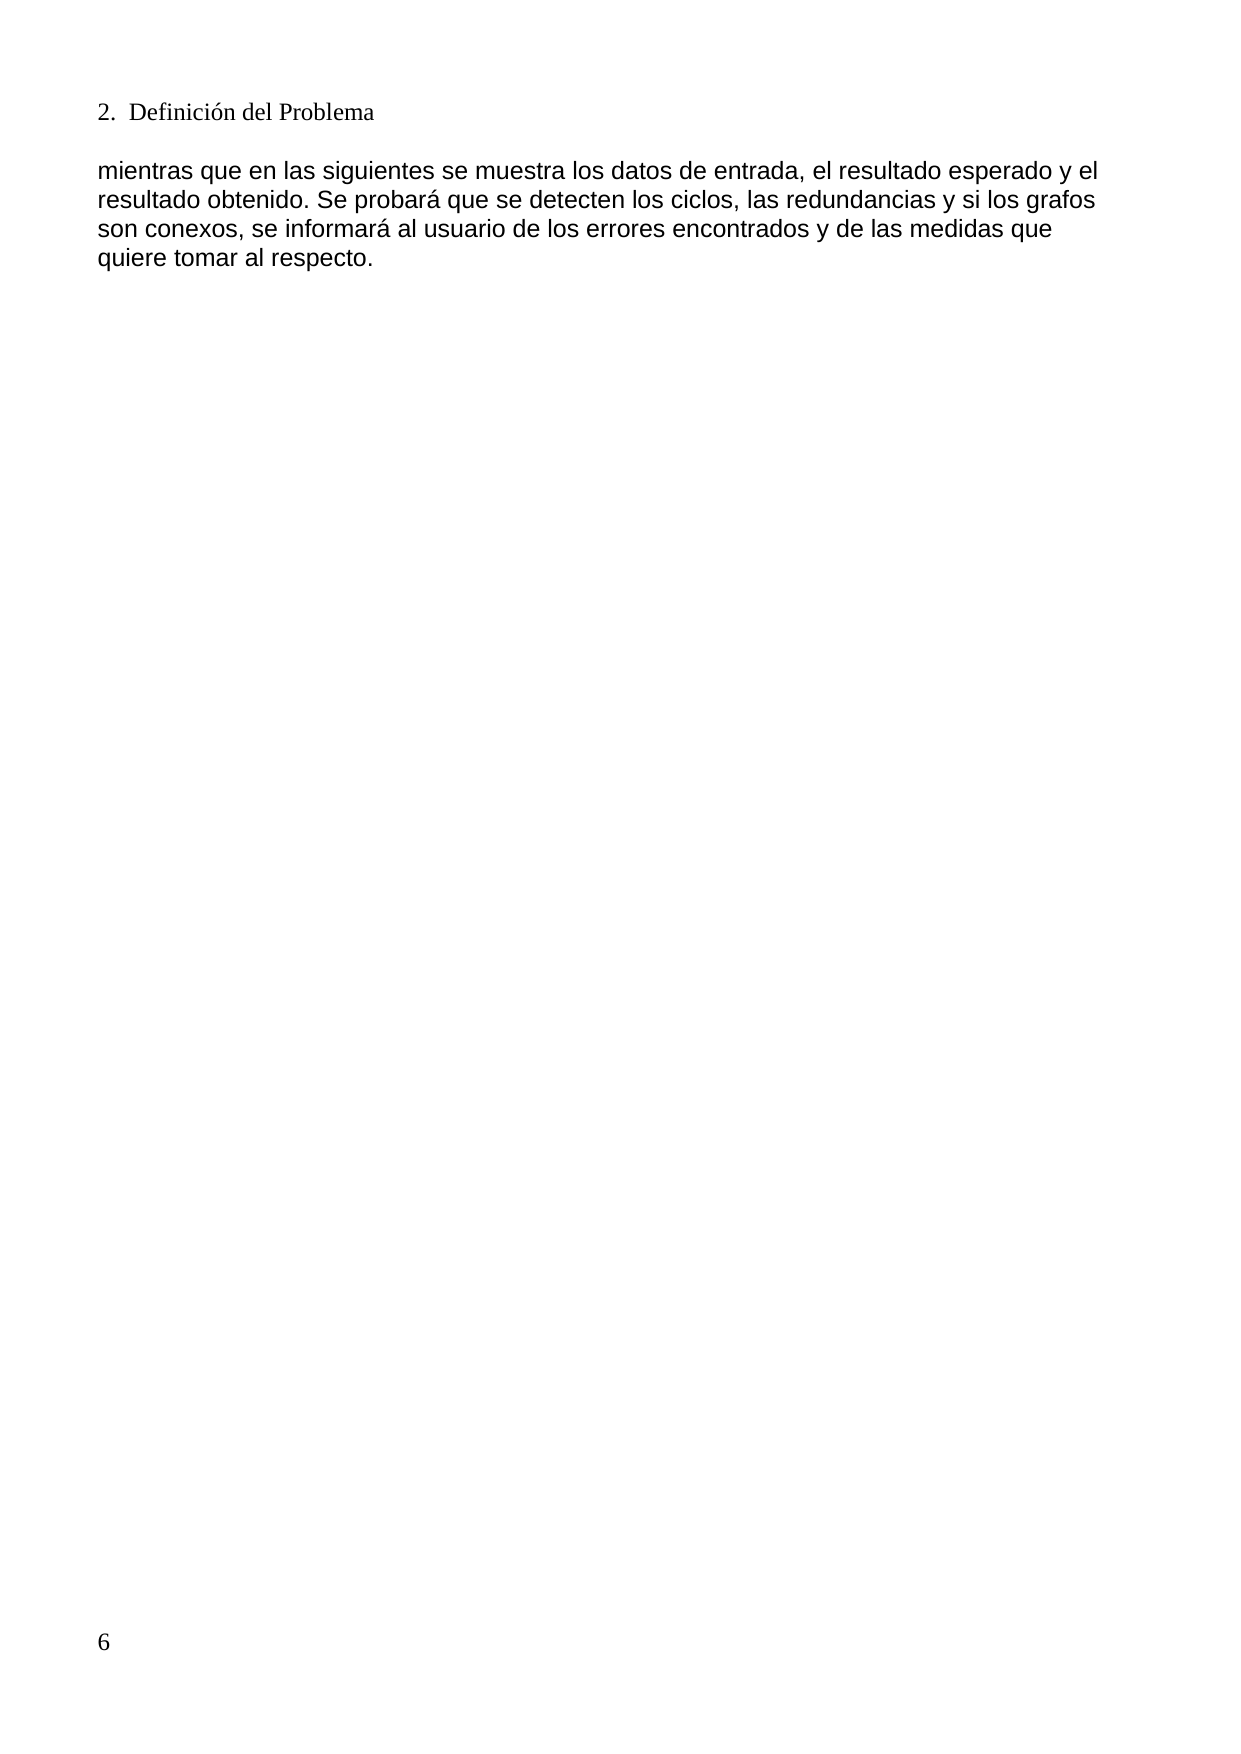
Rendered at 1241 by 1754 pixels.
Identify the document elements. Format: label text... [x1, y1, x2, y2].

text mientras que en las siguientes se muestra los datos de entrada, el resultado esperado y el resultado obtenido. Se probará que se detecten los ciclos, las redundancias y si los grafos son conexos, se informará al usuario de los errores encontrados y de las medidas que quiere tomar al respecto. [97, 156, 1113, 271]
